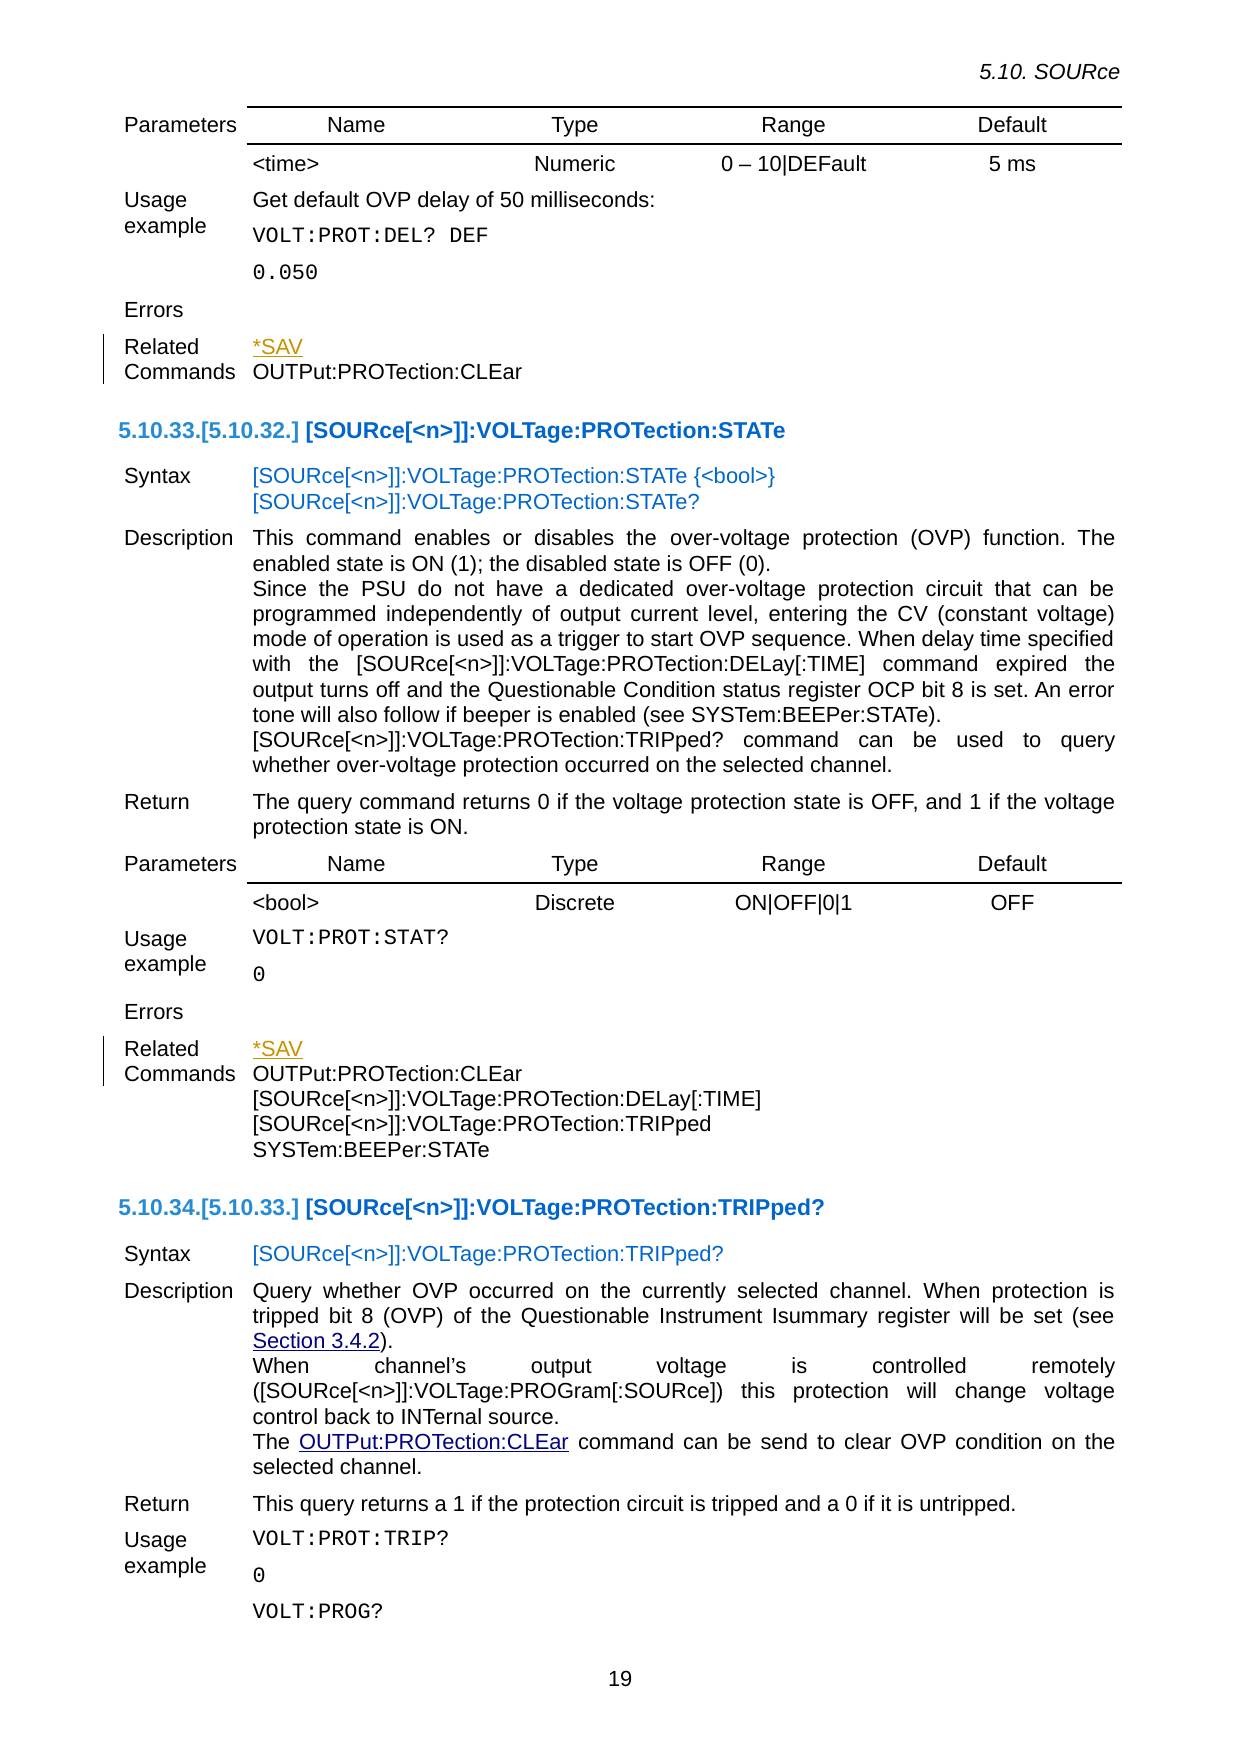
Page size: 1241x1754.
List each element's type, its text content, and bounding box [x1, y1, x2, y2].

table_cell [247, 291, 1122, 328]
table_cell 0 – 10|DEFault [684, 145, 903, 182]
table_cell Default [903, 845, 1122, 882]
table_cell Description [118, 520, 247, 783]
table_cell Return [118, 1485, 247, 1522]
table_cell VOLT:PROT:TRIP? 0 VOLT:PROG? [247, 1522, 1122, 1631]
table_cell Query whether OVP occurred on the currently selected channel. When protection is tripped bit 8 (OVP) of the Questionable Instrument Isummary register will be set (see Section 3.4.2). When channel’s output voltage is controlled remotely ([SOURce[<n>]]:VOLTage:PROGram[:SOURce]) this protection will change voltage control back to INTernal source. The OUTPut:PROTection:CLEar command can be send to clear OVP condition on the selected channel. [247, 1272, 1122, 1485]
table_cell Type [465, 845, 684, 882]
table_cell Errors [118, 993, 247, 1030]
table_cell Description [118, 1272, 247, 1485]
table_header [SOURce[<n>]]:VOLTage:PROTection:STATe {<bool>} [SOURce[<n>]]:VOLTage:PROTection:STATe? [247, 458, 1122, 519]
table_cell Parameters [118, 845, 247, 920]
table_cell Default [903, 108, 1122, 143]
table_cell This command enables or disables the over-voltage protection (OVP) function. The enabled state is ON (1); the disabled state is OFF (0). Since the PSU do not have a dedicated over-voltage protection circuit that can be programmed independently of output current level, entering the CV (constant voltage) mode of operation is used as a trigger to start OVP sequence. When delay time specified with the [SOURce[<n>]]:VOLTage:PROTection:DELay[:TIME] command expired the output turns off and the Questionable Condition status register OCP bit 8 is set. An error tone will also follow if beeper is enabled (see SYSTem:BEEPer:STATe). [SOURce[<n>]]:VOLTage:PROTection:TRIPped? command can be used to query whether over-voltage protection occurred on the selected channel. [247, 520, 1122, 783]
table_cell Related Commands [118, 328, 247, 390]
table_cell 5 ms [903, 145, 1122, 182]
table_cell Name [247, 108, 465, 143]
table_cell Discrete [465, 884, 684, 920]
table_cell Parameters [118, 106, 247, 182]
table_cell Name [247, 845, 465, 882]
table_cell Errors [118, 291, 247, 328]
table_cell ON|OFF|0|1 [684, 884, 903, 920]
table_cell Return [118, 783, 247, 845]
table_cell <bool> [247, 884, 465, 920]
table_header [SOURce[<n>]]:VOLTage:PROTection:TRIPped? [247, 1235, 1122, 1272]
table_cell Usage example [118, 920, 247, 993]
table_cell Range [684, 845, 903, 882]
table_cell Get default OVP delay of 50 milliseconds: VOLT:PROT:DEL? DEF 0.050 [247, 182, 1122, 291]
table_cell <time> [247, 145, 465, 182]
table_header Syntax [118, 458, 247, 519]
table_header Syntax [118, 1235, 247, 1272]
table_cell This query returns a 1 if the protection circuit is tripped and a 0 if it is untripped. [247, 1485, 1122, 1522]
table_cell Usage example [118, 1522, 247, 1631]
table_cell [247, 993, 1122, 1030]
table_cell VOLT:PROT:STAT? 0 [247, 920, 1122, 993]
table_cell Range [684, 108, 903, 143]
table_cell Related Commands [118, 1030, 247, 1167]
table_cell *SAV OUTPut:PROTection:CLEar [247, 328, 1122, 390]
table_cell Usage example [118, 182, 247, 291]
table_cell Type [465, 108, 684, 143]
subtitle [SOURce[<n>]]:VOLTage:PROTection:TRIPped? [118, 1194, 1122, 1220]
subtitle [SOURce[<n>]]:VOLTage:PROTection:STATe [118, 417, 1122, 443]
table_cell The query command returns 0 if the voltage protection state is OFF, and 1 if the voltage protection state is ON. [247, 783, 1122, 845]
table_cell OFF [903, 884, 1122, 920]
table_cell Numeric [465, 145, 684, 182]
table_cell *SAV OUTPut:PROTection:CLEar [SOURce[<n>]]:VOLTage:PROTection:DELay[:TIME] [SOURce[<n>]]:VOLTage:PROTection:TRIPped SYSTem:BEEPer:STATe [247, 1030, 1122, 1167]
